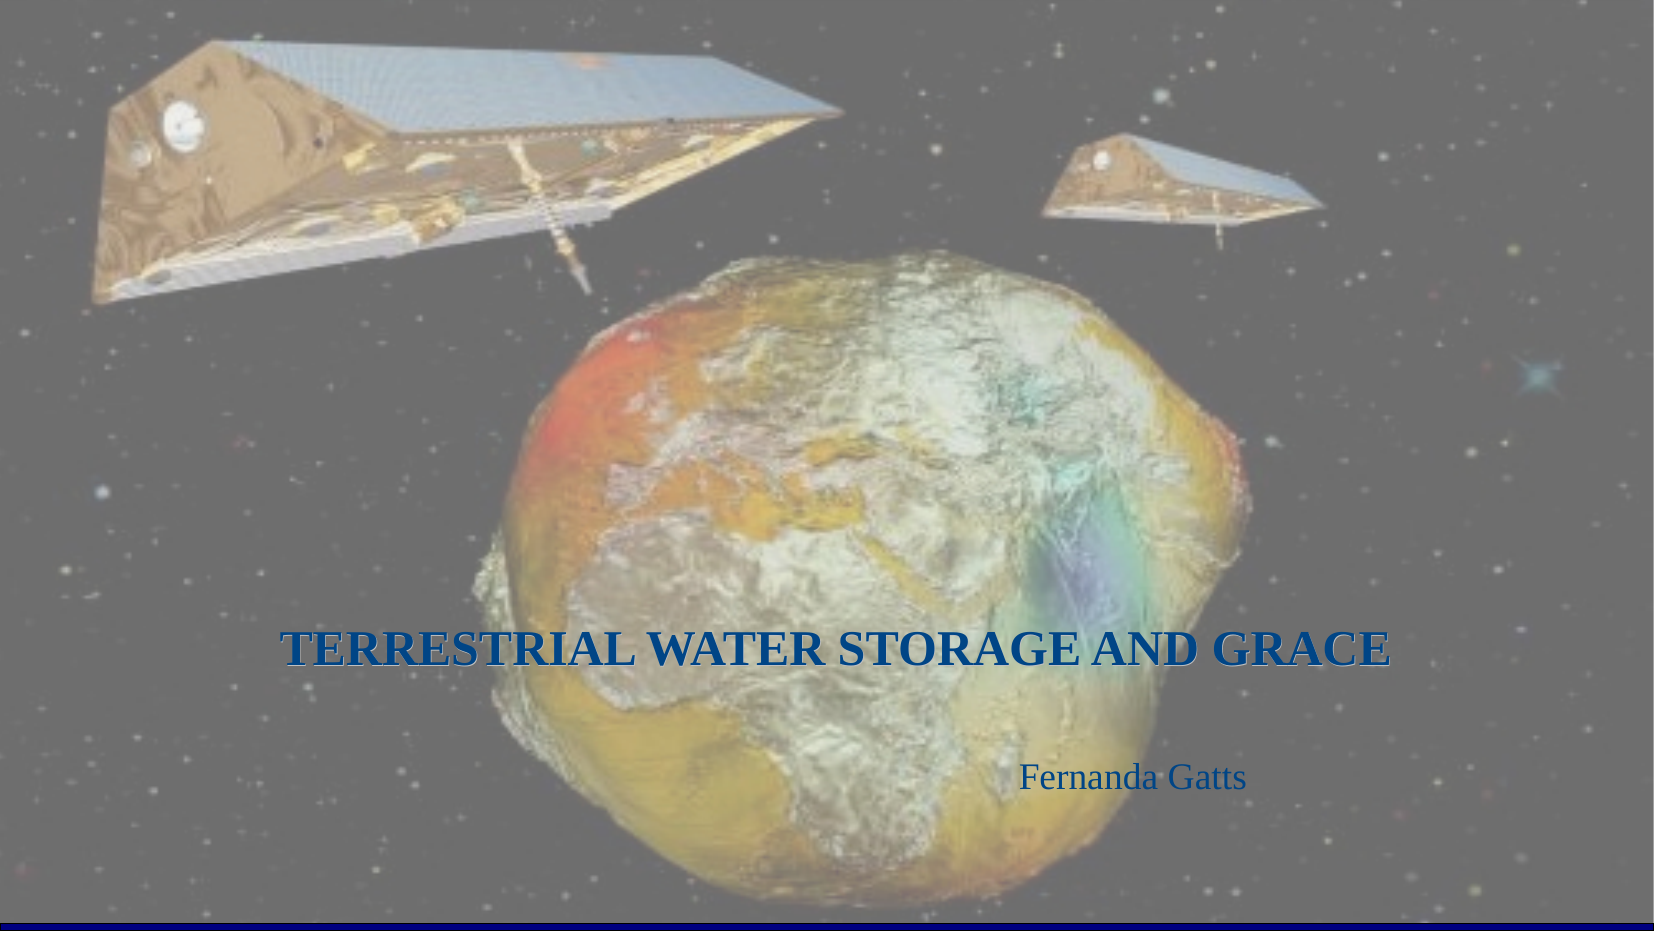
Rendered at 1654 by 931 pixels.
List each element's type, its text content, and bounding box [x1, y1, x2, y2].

picture [0, 0, 1654, 923]
text_box Fernanda Gatts [1003, 664, 1359, 847]
title TERRESTRIAL WATER STORAGE AND GRACE [64, 568, 1607, 730]
